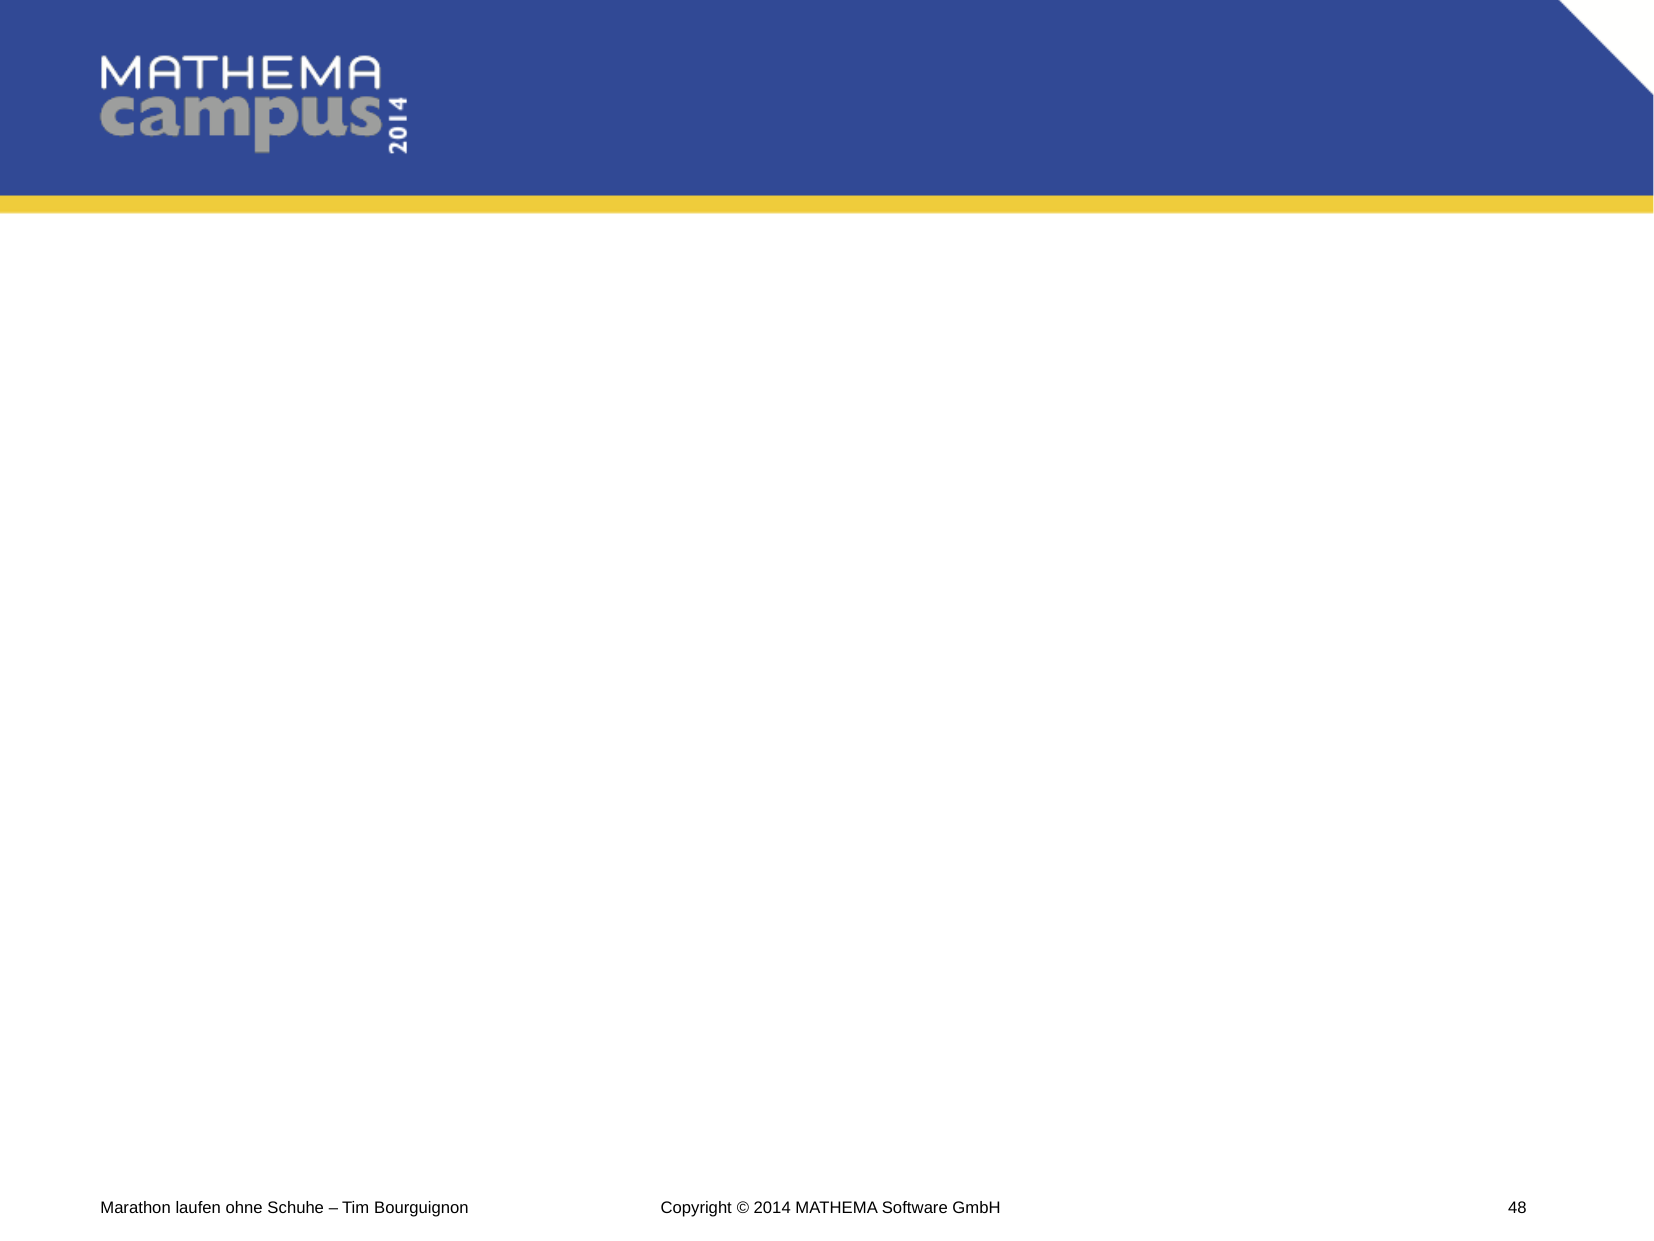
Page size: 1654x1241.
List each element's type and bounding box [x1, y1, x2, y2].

picture [0, 0, 1654, 217]
